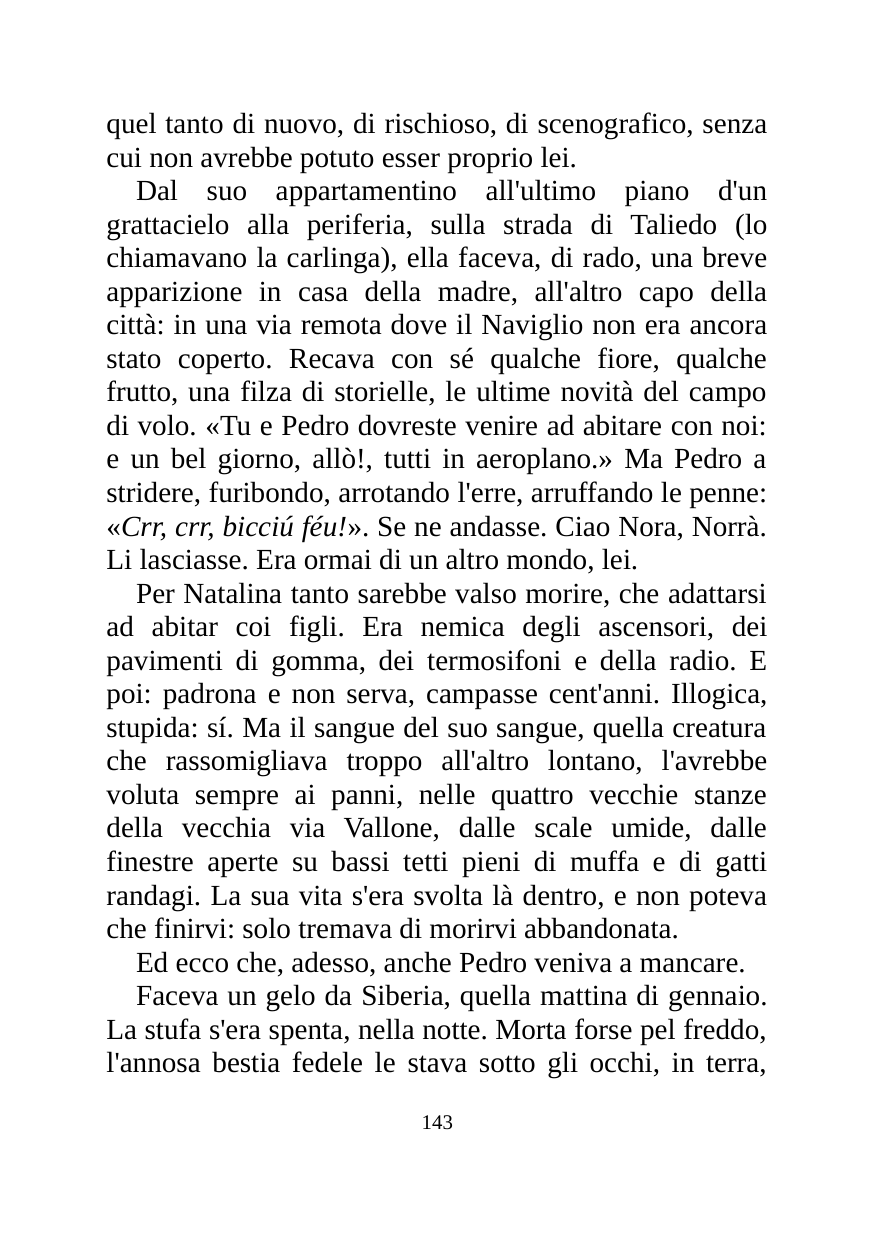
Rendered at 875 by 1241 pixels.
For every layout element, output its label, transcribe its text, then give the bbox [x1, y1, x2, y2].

text Dal suo appartamentino all'ultimo piano d'un grattacielo alla periferia, sulla strada di Taliedo (lo chiamavano la carlinga), ella faceva, di rado, una breve apparizione in casa della madre, all'altro capo della città: in una via remota dove il Naviglio non era ancora stato coperto. Recava con sé qualche fiore, qualche frutto, una filza di storielle, le ultime novità del campo di volo. «Tu e Pedro dovreste venire ad abitare con noi: e un bel giorno, allò!, tutti in aeroplano.» Ma Pedro a stridere, furibondo, arrotando l'erre, arruffando le penne: «Crr, crr, bicciú féu!». Se ne andasse. Ciao Nora, Norrà. Li lasciasse. Era ormai di un altro mondo, lei. [106, 173, 768, 576]
text Ed ecco che, adesso, anche Pedro veniva a mancare. [106, 945, 768, 978]
text quel tanto di nuovo, di rischioso, di scenografico, senza cui non avrebbe potuto esser proprio lei. [106, 106, 768, 173]
text Faceva un gelo da Siberia, quella mattina di gennaio. La stufa s'era spenta, nella notte. Morta forse pel freddo, l'annosa bestia fedele le stava sotto gli occhi, in terra, [106, 978, 768, 1079]
text Per Natalina tanto sarebbe valso morire, che adattarsi ad abitar coi figli. Era nemica degli ascensori, dei pavimenti di gomma, dei termosifoni e della radio. E poi: padrona e non serva, campasse cent'anni. Illogica, stupida: sí. Ma il sangue del suo sangue, quella creatura che rassomigliava troppo all'altro lontano, l'avrebbe voluta sempre ai panni, nelle quattro vecchie stanze della vecchia via Vallone, dalle scale umide, dalle finestre aperte su bassi tetti pieni di muffa e di gatti randagi. La sua vita s'era svolta là dentro, e non poteva che finirvi: solo tremava di morirvi abbandonata. [106, 576, 768, 945]
